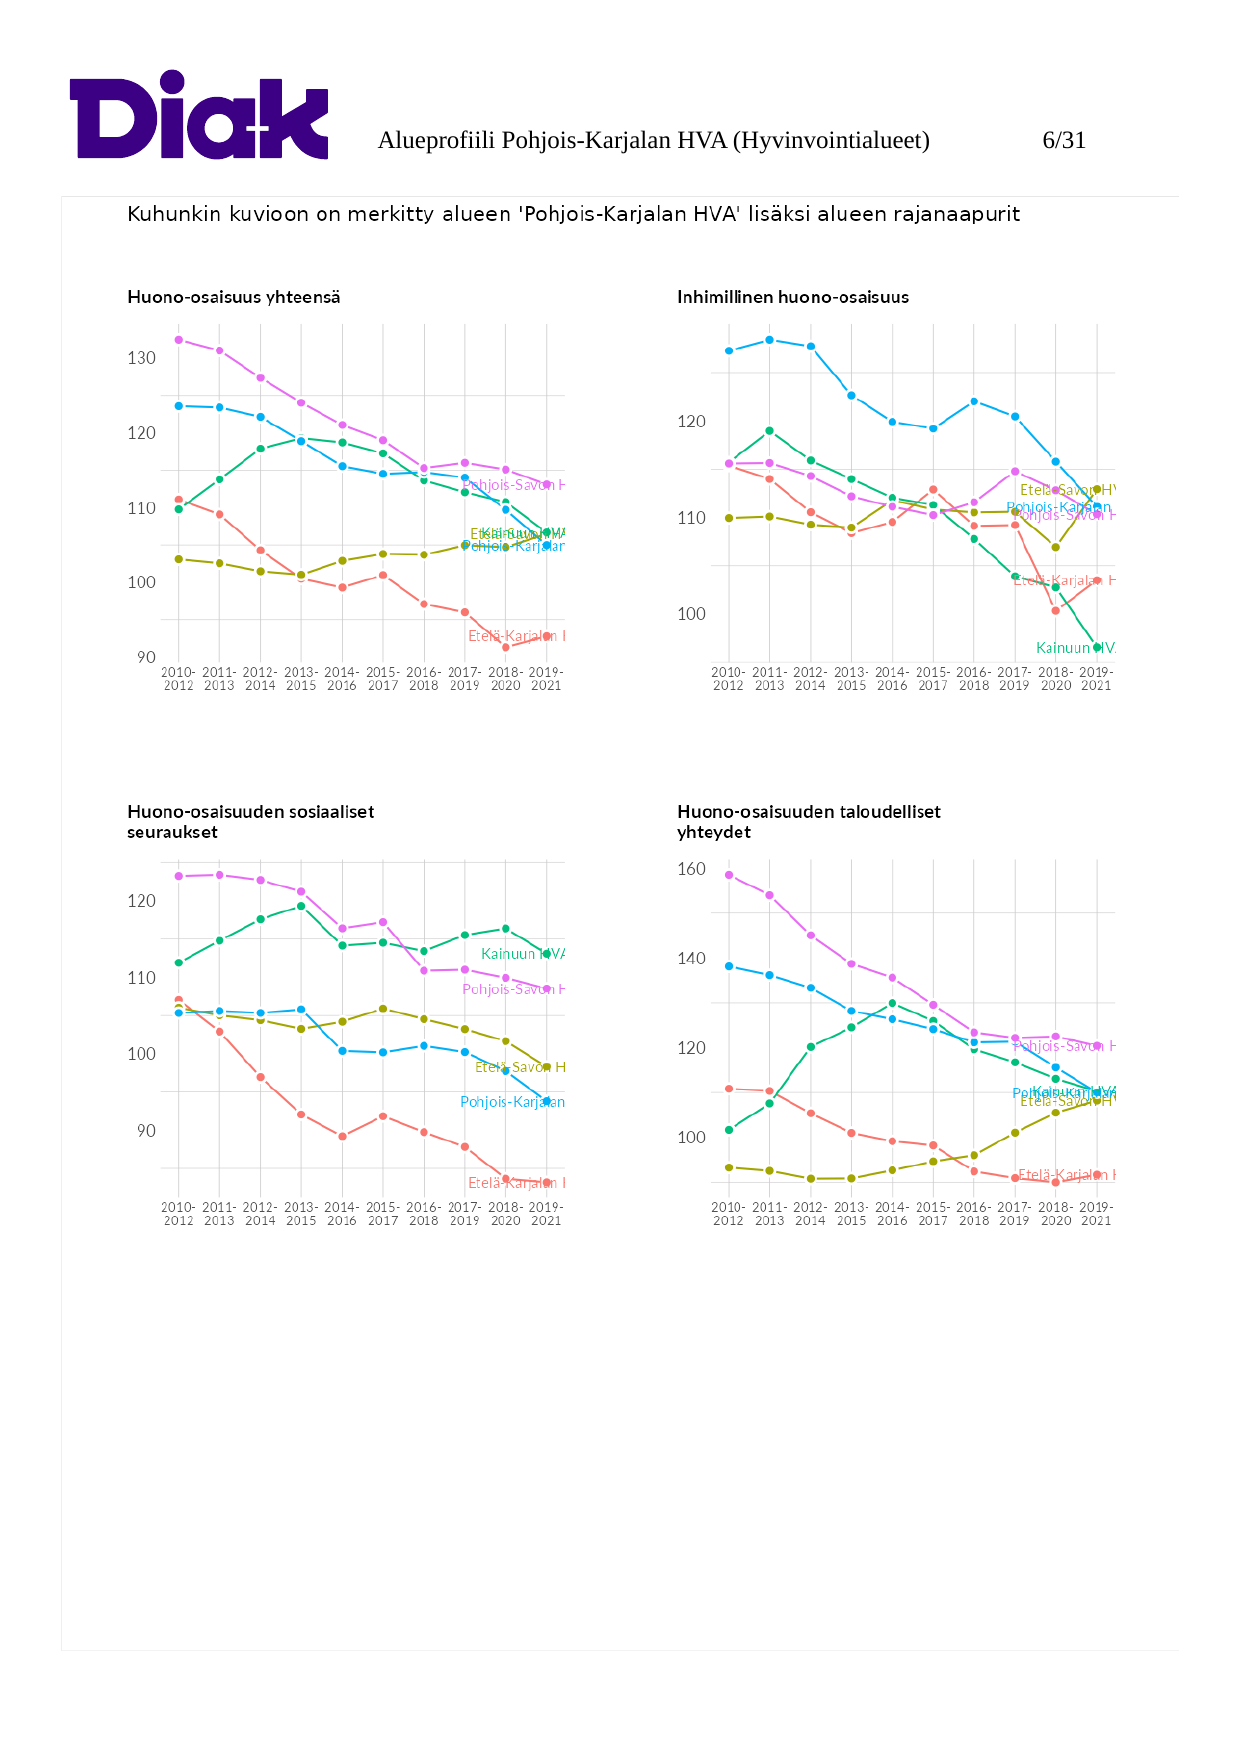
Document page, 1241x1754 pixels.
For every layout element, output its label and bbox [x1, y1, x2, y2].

picture [61, 196, 1179, 1651]
